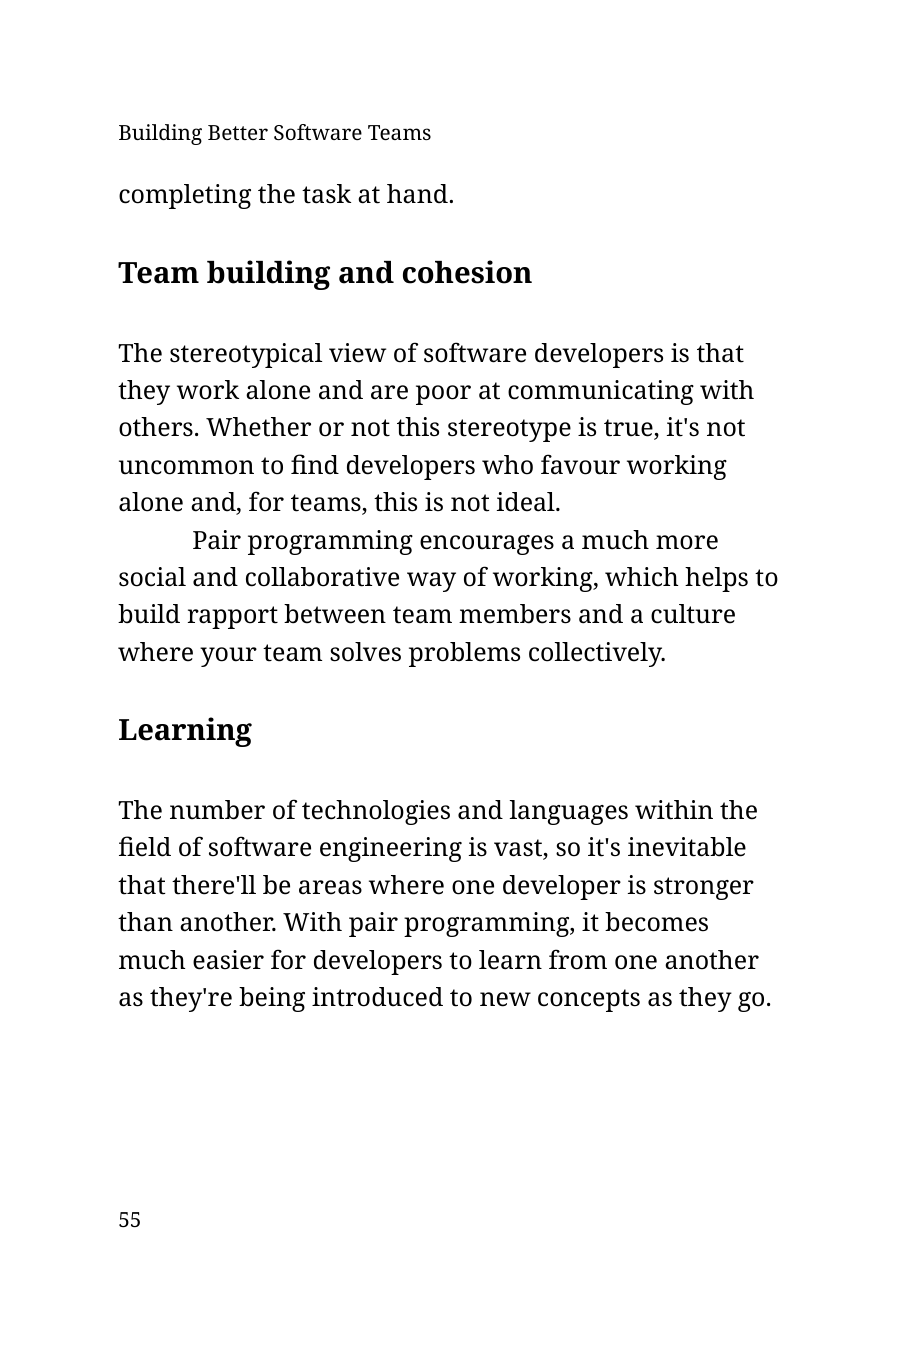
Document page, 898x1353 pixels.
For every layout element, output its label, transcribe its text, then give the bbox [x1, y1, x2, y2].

text The number of technologies and languages within the field of software engineering is vast, so it's inevitable that there'll be areas where one developer is stronger than another. With pair programming, it becomes much easier for developers to learn from one another as they're being introduced to new concepts as they go. [118, 793, 779, 1014]
text The stereotypical view of software developers is that they work alone and are poor at communicating with others. Whether or not this stereotype is true, it's not uncommon to find developers who favour working alone and, for teams, this is not ideal. [118, 335, 779, 519]
subtitle Team building and cohesion [118, 252, 779, 292]
text Pair programming encourages a much more social and collaborative way of working, which helps to build rapport between team members and a culture where your team solves problems collectively. [118, 522, 779, 668]
subtitle Learning [118, 709, 779, 749]
text completing the task at hand. [118, 177, 779, 211]
